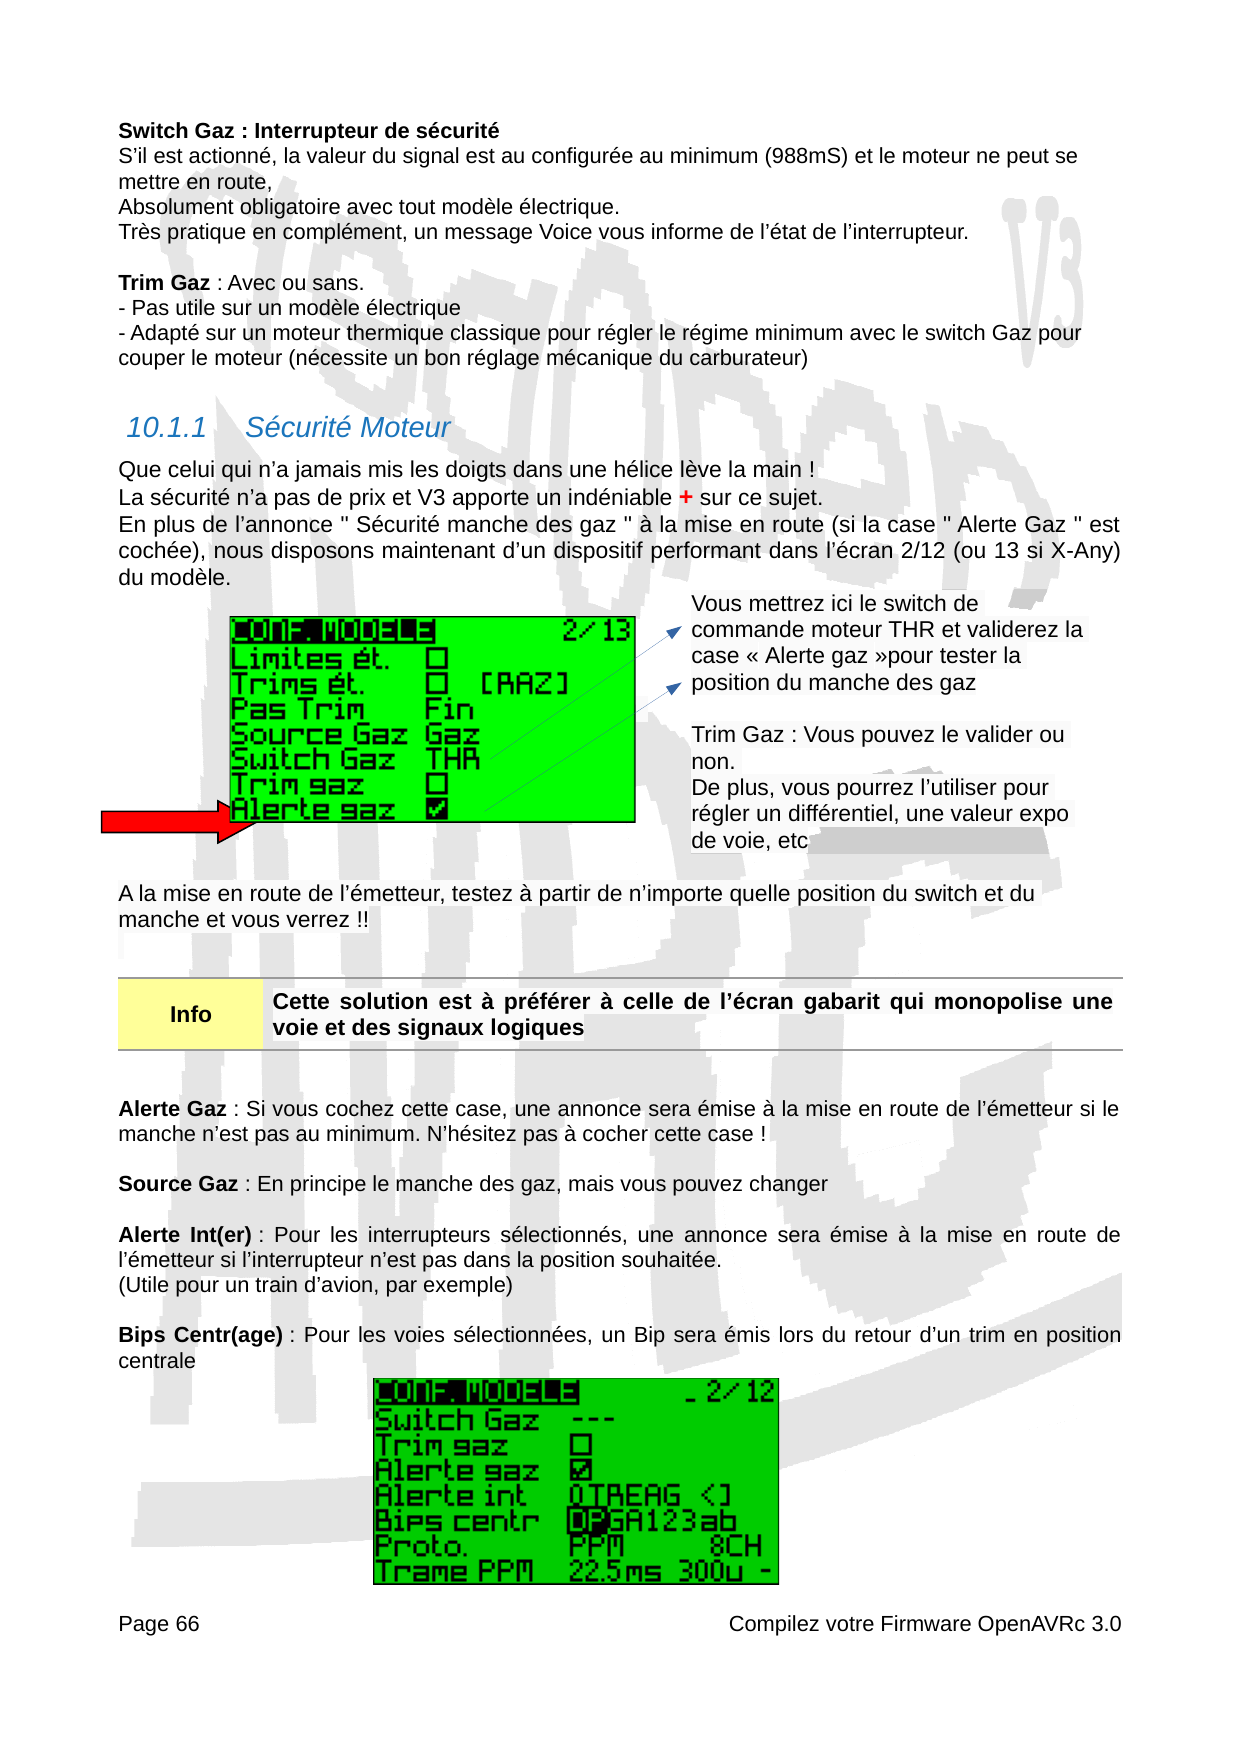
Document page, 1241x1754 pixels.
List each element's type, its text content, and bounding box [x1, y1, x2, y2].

table_header Cette solution est à préférer à celle de l’écran gabarit qui monopolise une voie et des signaux logiques [264, 979, 1122, 1049]
text [691, 695, 1095, 721]
subtitle Sécurité Moteur [118, 410, 1122, 443]
text S’il est actionné, la valeur du signal est au configurée au minimum (988mS) et le moteur ne peut se mettre en route, [118, 143, 1122, 194]
text A la mise en route de l’émetteur, testez à partir de n’importe quelle position du switch et du manche et vous verrez !! [118, 880, 1122, 933]
text Trim Gaz : Vous pouvez le valider ou non. [691, 721, 1095, 774]
text Alerte Gaz : Si vous cochez cette case, une annonce sera émise à la mise en route de l’émetteur si le manche n’est pas au minimum. N’hésitez pas à cocher cette case ! [118, 1096, 1122, 1146]
text Bips Centr(age) : Pour les voies sélectionnées, un Bip sera émis lors du retour d’un trim en position centrale [118, 1322, 1122, 1373]
text - Adapté sur un moteur thermique classique pour régler le régime minimum avec le switch Gaz pour couper le moteur (nécessite un bon réglage mécanique du carburateur) [118, 320, 1122, 370]
text Trim Gaz : Avec ou sans. [118, 269, 1122, 294]
text - Pas utile sur un modèle électrique [118, 294, 1122, 320]
text Très pratique en complément, un message Voice vous informe de l’état de l’interrupteur. [118, 219, 1122, 244]
text Alerte Int(er) : Pour les interrupteurs sélectionnés, une annonce sera émise à la mise en route de l’émetteur si l’interrupteur n’est pas dans la position souhaitée. [118, 1222, 1122, 1272]
text Vous mettrez ici le switch de commande moteur THR et validerez la case « Alerte gaz »pour tester la position du manche des gaz [691, 589, 1095, 695]
picture [373, 1378, 780, 1585]
text Que celui qui n’a jamais mis les doigts dans une hélice lève la main ! [118, 456, 1122, 482]
picture [229, 616, 636, 823]
text En plus de l’annonce '' Sécurité manche des gaz '' à la mise en route (si la case '' Alerte Gaz '' est cochée), nous disposons maintenant d’un dispositif performant dans l’écran 2/12 (ou 13 si X-Any) du modèle. [118, 511, 1122, 590]
text Absolument obligatoire avec tout modèle électrique. [118, 194, 1122, 219]
text De plus, vous pourrez l’utiliser pour régler un différentiel, une valeur expo de voie, etc [691, 774, 1095, 853]
text Source Gaz : En principe le manche des gaz, mais vous pouvez changer [118, 1171, 1122, 1196]
text (Utile pour un train d’avion, par exemple) [118, 1272, 1122, 1297]
text Switch Gaz : Interrupteur de sécurité [118, 118, 1122, 143]
table_header Info [118, 979, 263, 1049]
text La sécurité n’a pas de prix et V3 apporte un indéniable + sur ce sujet. [118, 482, 1122, 511]
